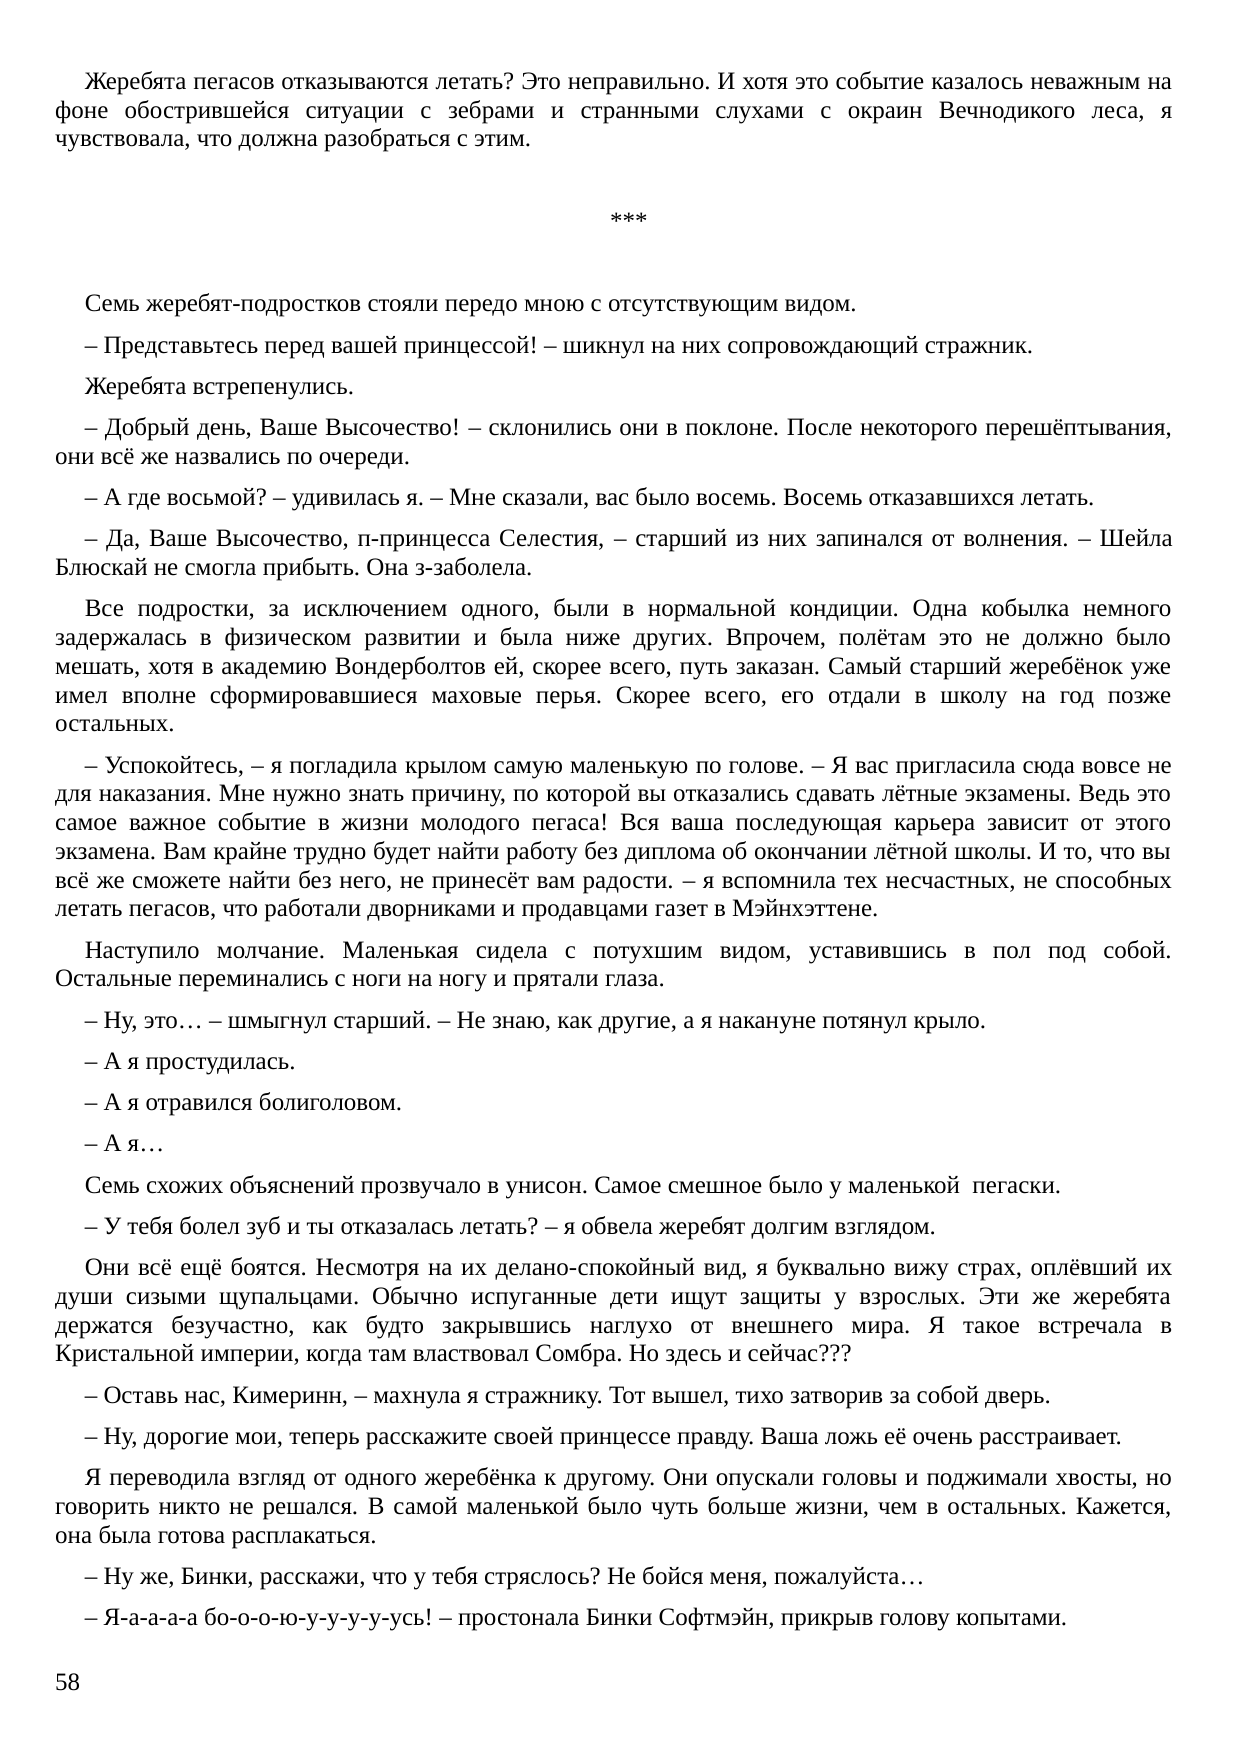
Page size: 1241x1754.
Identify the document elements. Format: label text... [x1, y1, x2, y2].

text Жеребята пегасов отказываются летать? Это неправильно. И хотя это событие казалось неважным на фоне обострившейся ситуации с зебрами и странными слухами с окраин Вечнодикого леса, я чувствовала, что должна разобраться с этим. [55, 66, 1173, 152]
text Они всё ещё боятся. Несмотря на их делано-спокойный вид, я буквально вижу страх, оплёвший их души сизыми щупальцами. Обычно испуганные дети ищут защиты у взрослых. Эти же жеребята держатся безучастно, как будто закрывшись наглухо от внешнего мира. Я такое встречала в Кристальной империи, когда там властвовал Сомбра. Но здесь и сейчас??? [55, 1252, 1173, 1367]
text Семь схожих объяснений прозвучало в унисон. Самое смешное было у маленькой пегаски. [55, 1170, 1173, 1198]
text – Оставь нас, Кимеринн, – махнула я стражнику. Тот вышел, тихо затворив за собой дверь. [55, 1380, 1173, 1408]
text – Успокойтесь, – я погладила крылом самую маленькую по голове. – Я вас пригласила сюда вовсе не для наказания. Мне нужно знать причину, по которой вы отказались сдавать лётные экзамены. Ведь это самое важное событие в жизни молодого пегаса! Вся ваша последующая карьера зависит от этого экзамена. Вам крайне трудно будет найти работу без диплома об окончании лётной школы. И то, что вы всё же сможете найти без него, не принесёт вам радости. – я вспомнила тех несчастных, не способных летать пегасов, что работали дворниками и продавцами газет в Мэйнхэттене. [55, 750, 1173, 922]
text – А я простудилась. [55, 1046, 1173, 1075]
text – Ну, дорогие мои, теперь расскажите своей принцессе правду. Ваша ложь её очень расстраивает. [55, 1421, 1173, 1450]
text – А где восьмой? – удивилась я. – Мне сказали, вас было восемь. Восемь отказавшихся летать. [55, 482, 1173, 511]
text – Представьтесь перед вашей принцессой! – шикнул на них сопровождающий стражник. [55, 330, 1173, 358]
text Жеребята встрепенулись. [55, 371, 1173, 400]
text – Ну, это… – шмыгнул старший. – Не знаю, как другие, а я накануне потянул крыло. [55, 1005, 1173, 1033]
text – Ну же, Бинки, расскажи, что у тебя стряслось? Не бойся меня, пожалуйста… [55, 1561, 1173, 1590]
text – У тебя болел зуб и ты отказалась летать? – я обвела жеребят долгим взглядом. [55, 1211, 1173, 1240]
text Все подростки, за исключением одного, были в нормальной кондиции. Одна кобылка немного задержалась в физическом развитии и была ниже других. Впрочем, полётам это не должно было мешать, хотя в академию Вондерболтов ей, скорее всего, путь заказан. Самый старший жеребёнок уже имел вполне сформировавшиеся маховые перья. Скорее всего, его отдали в школу на год позже остальных. [55, 593, 1173, 737]
text *** [55, 206, 1173, 235]
text – Добрый день, Ваше Высочество! – склонились они в поклоне. После некоторого перешёптывания, они всё же назвались по очереди. [55, 412, 1173, 470]
text Семь жеребят-подростков стояли передо мною с отсутствующим видом. [55, 288, 1173, 317]
text Я переводила взгляд от одного жеребёнка к другому. Они опускали головы и поджимали хвосты, но говорить никто не решался. В самой маленькой было чуть больше жизни, чем в остальных. Кажется, она была готова расплакаться. [55, 1462, 1173, 1548]
text – Я-а-а-а-а бо-о-о-ю-у-у-у-у-усь! – простонала Бинки Софтмэйн, прикрыв голову копытами. [55, 1602, 1173, 1631]
text – А я… [55, 1128, 1173, 1157]
text – Да, Ваше Высочество, п-принцесса Селестия, – старший из них запинался от волнения. – Шейла Блюскай не смогла прибыть. Она з-заболела. [55, 523, 1173, 581]
text Наступило молчание. Маленькая сидела с потухшим видом, уставившись в пол под собой. Остальные переминались с ноги на ногу и прятали глаза. [55, 935, 1173, 992]
text – А я отравился болиголовом. [55, 1087, 1173, 1116]
